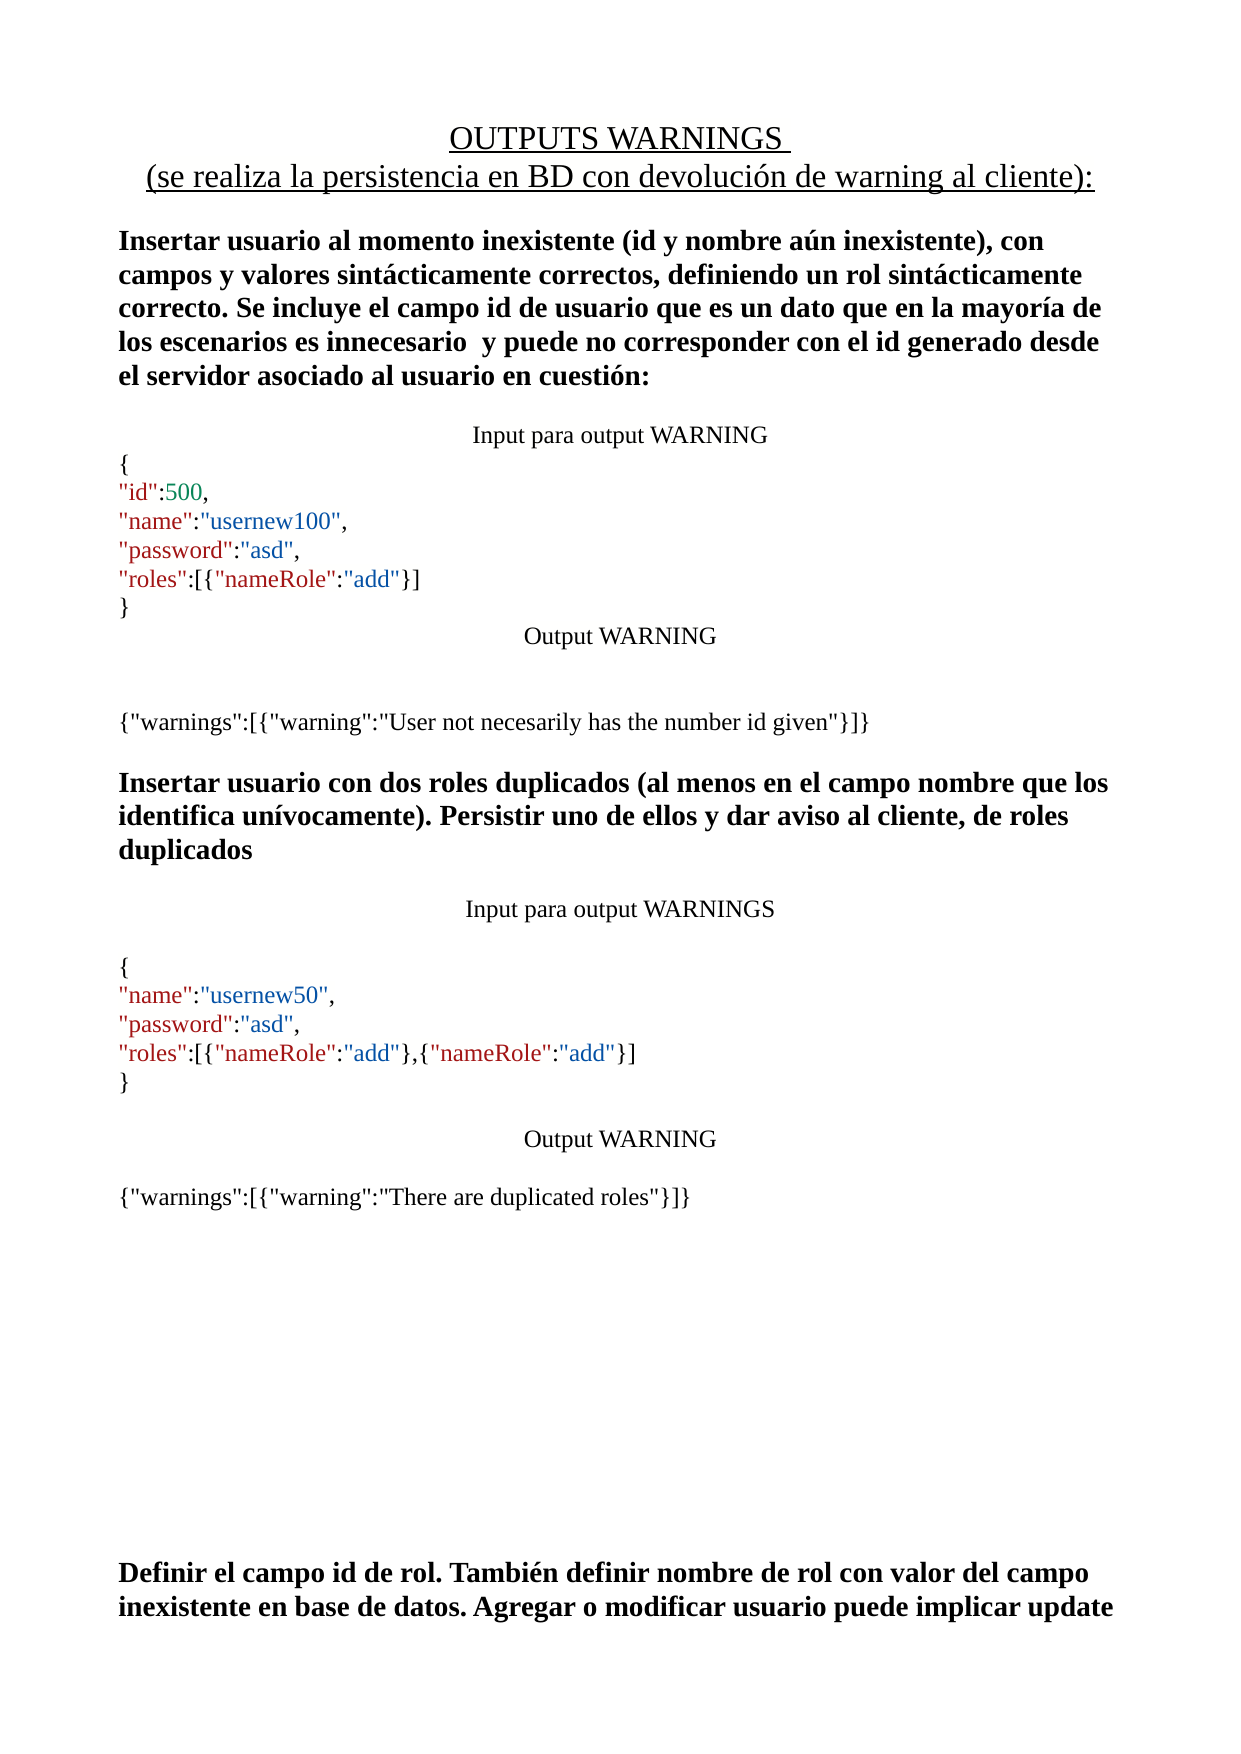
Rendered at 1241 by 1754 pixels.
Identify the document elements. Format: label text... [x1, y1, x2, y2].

text {"warnings":[{"warning":"User not necesarily has the number id given"}]} [118, 707, 1122, 736]
text (se realiza la persistencia en BD con devolución de warning al cliente): [118, 156, 1122, 195]
text "id":500, [118, 477, 1122, 506]
text "password":"asd", [118, 535, 1122, 564]
text } [118, 1067, 1122, 1096]
text "password":"asd", [118, 1009, 1122, 1038]
text Insertar usuario con dos roles duplicados (al menos en el campo nombre que los identifica unívocamente). Persistir uno de ellos y dar aviso al cliente, de roles duplicados [118, 765, 1122, 866]
list Definir el campo id de rol. También definir nombre de rol con valor del campo inexistente en base de datos. Agregar o modificar usuario puede implicar update [118, 1556, 1122, 1623]
text Insertar usuario al momento inexistente (id y nombre aún inexistente), con campos y valores sintácticamente correctos, definiendo un rol sintácticamente correcto. Se incluye el campo id de usuario que es un dato que en la mayoría de los escenarios es innecesario y puede no corresponder con el id generado desde el servidor asociado al usuario en cuestión: [118, 223, 1122, 391]
text OUTPUTS WARNINGS [118, 118, 1122, 156]
text "name":"usernew50", [118, 981, 1122, 1009]
text { [118, 449, 1122, 477]
text Output WARNING [118, 1124, 1122, 1153]
text Input para output WARNING [118, 420, 1122, 449]
text "name":"usernew100", [118, 506, 1122, 535]
text {"warnings":[{"warning":"There are duplicated roles"}]} [118, 1182, 1122, 1211]
text { [118, 952, 1122, 981]
text Output WARNING [118, 621, 1122, 650]
text } [118, 592, 1122, 621]
text Input para output WARNINGS [118, 894, 1122, 923]
text "roles":[{"nameRole":"add"},{"nameRole":"add"}] [118, 1038, 1122, 1067]
text "roles":[{"nameRole":"add"}] [118, 564, 1122, 592]
